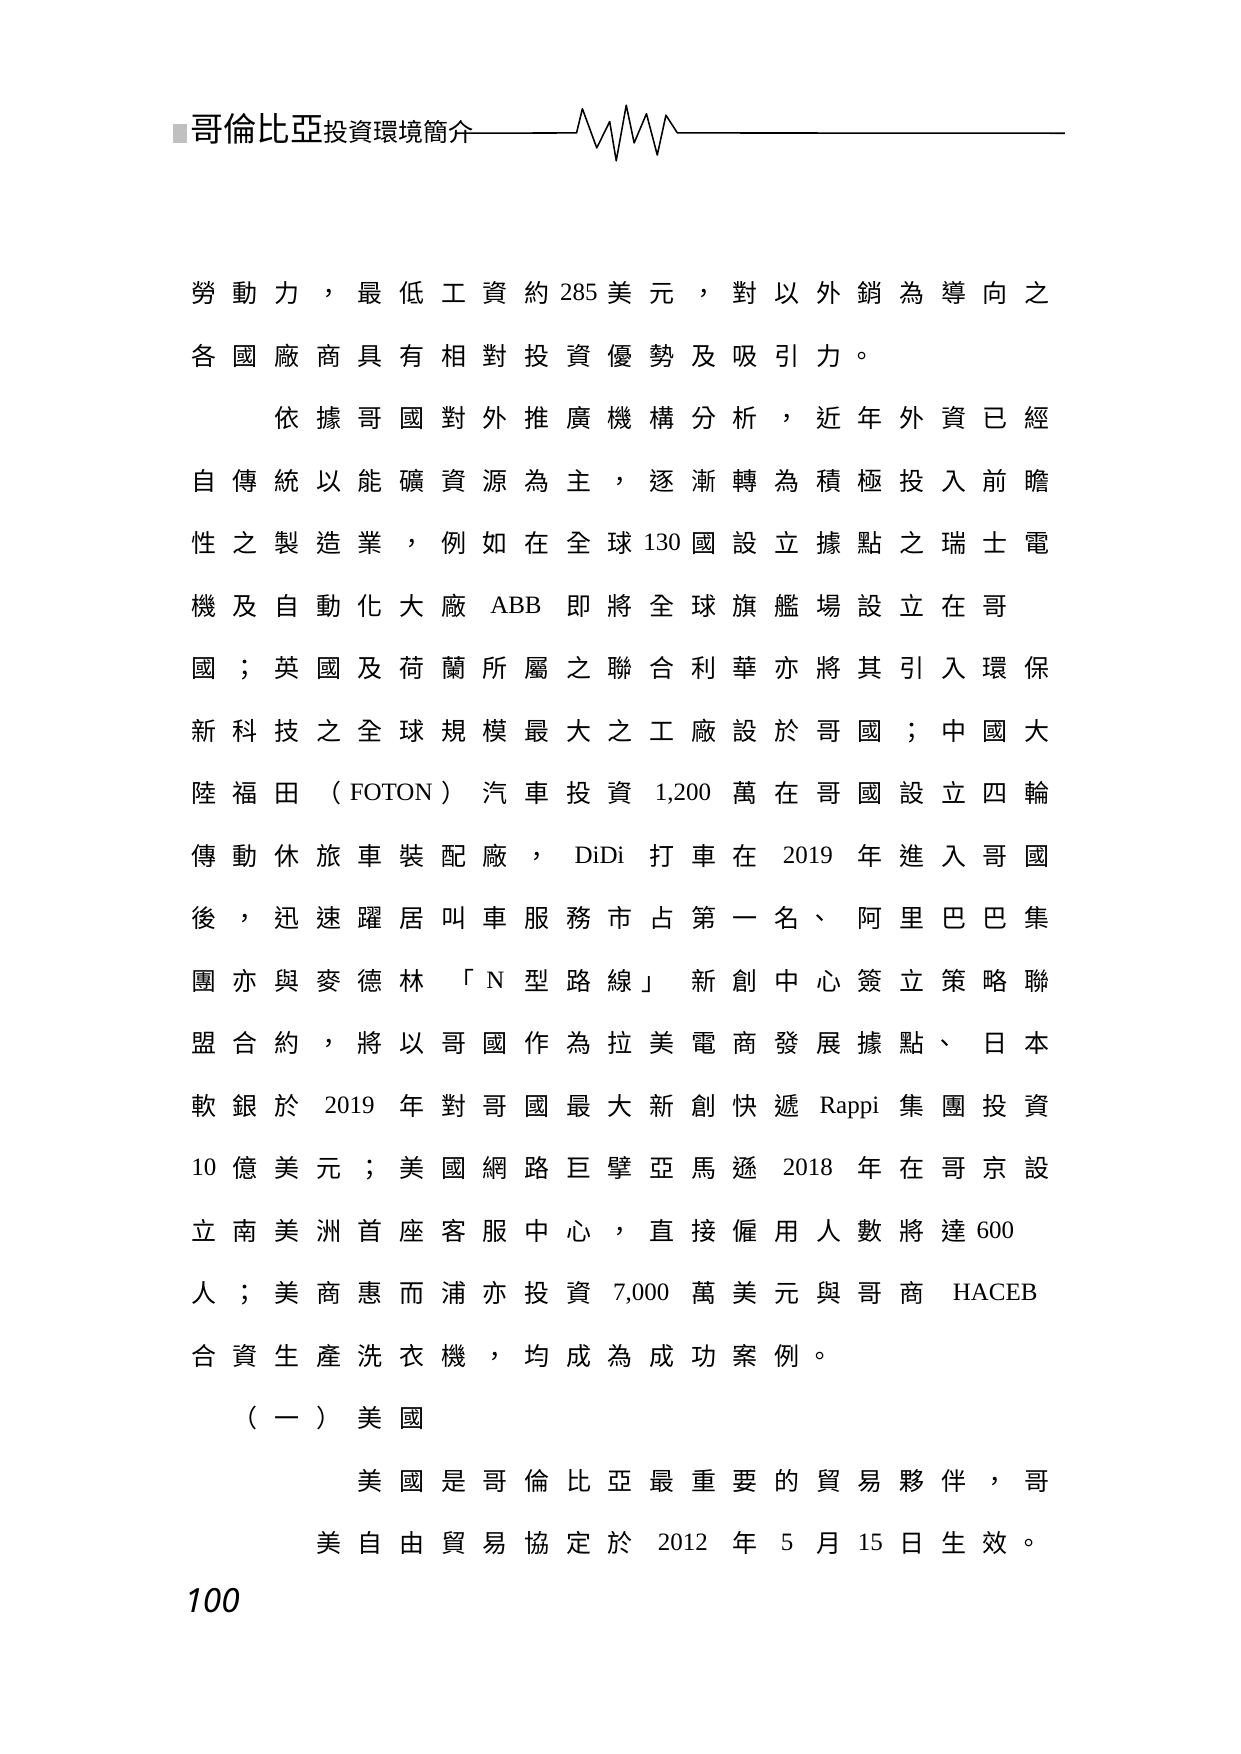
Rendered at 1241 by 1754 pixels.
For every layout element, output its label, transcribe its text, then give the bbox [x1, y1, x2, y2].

text 美國是哥倫比亞最重要的貿易夥伴，哥美自由貿易協定於2012年5月15日生效。 [281, 1438, 1058, 1563]
text （一）美國 [207, 1375, 1058, 1438]
text 依據哥國對外推廣機構分析，近年外資已經自傳統以能礦資源為主，逐漸轉為積極投入前瞻性之製造業，例如在全球130國設立據點之瑞士電機及自動化大廠ABB即將全球旗艦場設立在哥國；英國及荷蘭所屬之聯合利華亦將其引入環保新科技之全球規模最大之工廠設於哥國；中國大陸福田（FOTON）汽車投資1,200萬在哥國設立四輪傳動休旅車裝配廠，DiDi打車在2019年進入哥國後，迅速躍居叫車服務市占第一名、阿里巴巴集團亦與麥德林「N型路線」新創中心簽立策略聯盟合約，將以哥國作為拉美電商發展據點、日本軟銀於2019年對哥國最大新創快遞Rappi集團投資10億美元；美國網路巨擘亞馬遜2018年在哥京設立南美洲首座客服中心，直接僱用人數將達600人；美商惠而浦亦投資7,000萬美元與哥商HACEB合資生產洗衣機，均成為成功案例。 [183, 375, 1058, 1375]
text 勞動力，最低工資約285美元，對以外銷為導向之各國廠商具有相對投資優勢及吸引力。 [183, 250, 1058, 375]
